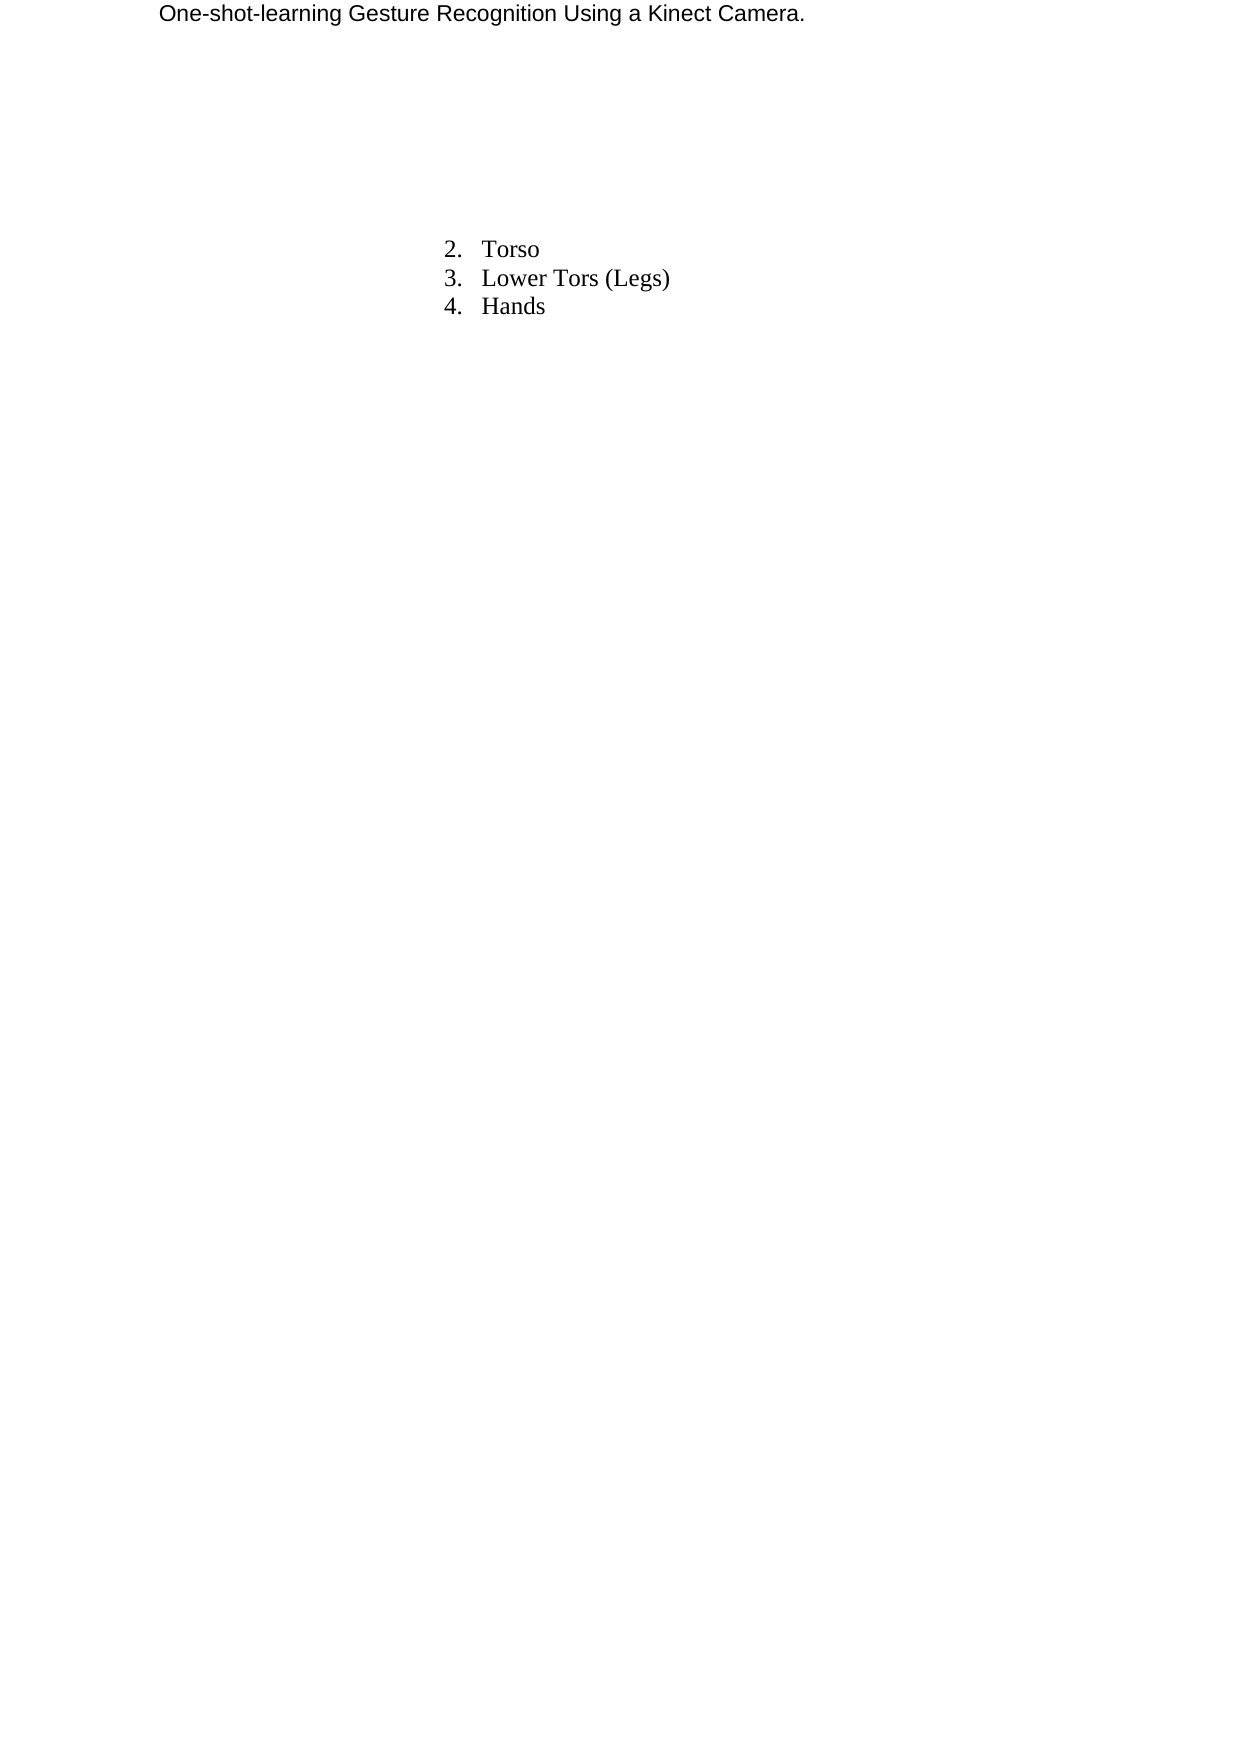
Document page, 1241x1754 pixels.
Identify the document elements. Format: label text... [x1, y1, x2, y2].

list Torso [444, 234, 1093, 263]
list Hands [444, 291, 1093, 320]
list Lower Tors (Legs) [444, 263, 1093, 291]
